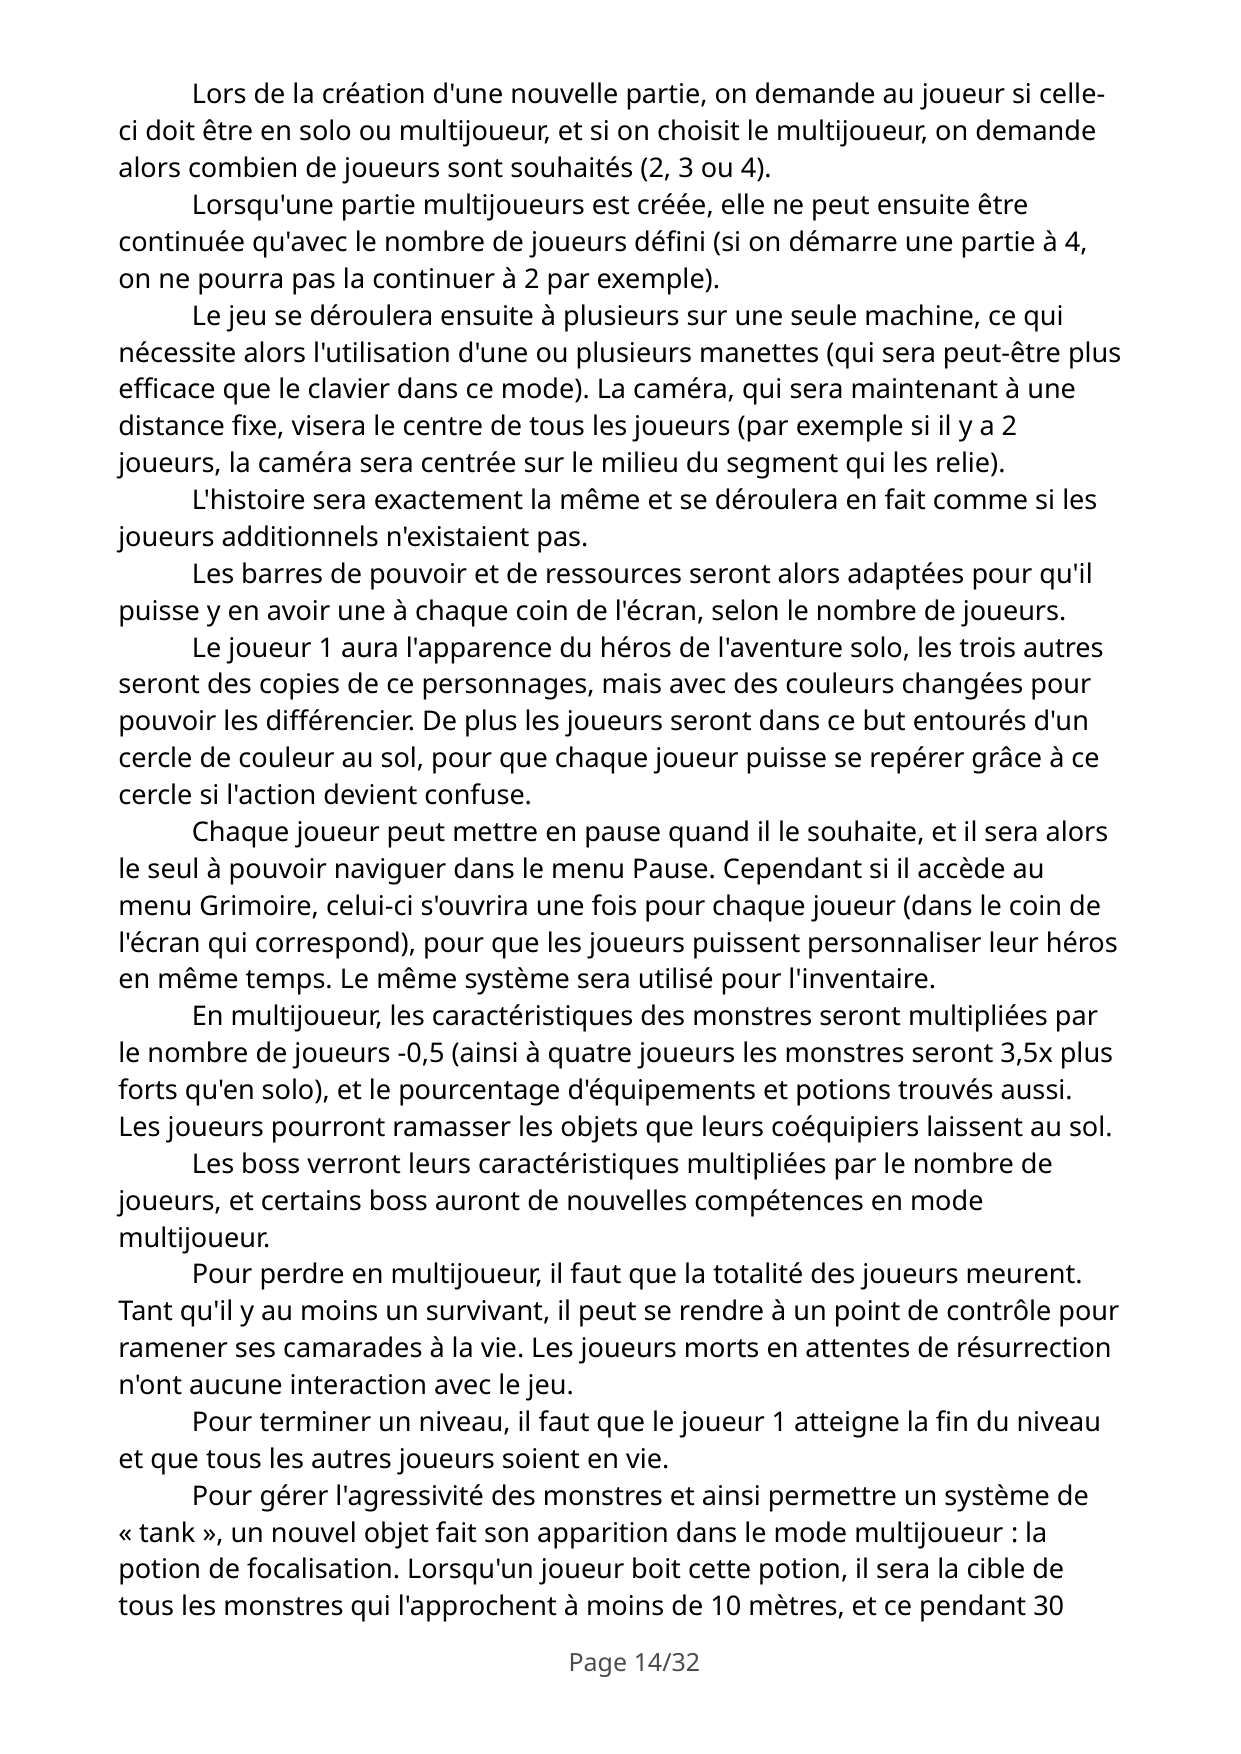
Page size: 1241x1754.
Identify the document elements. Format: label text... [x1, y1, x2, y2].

text Pour perdre en multijoueur, il faut que la totalité des joueurs meurent. Tant qu'il y au moins un survivant, il peut se rendre à un point de contrôle pour ramener ses camarades à la vie. Les joueurs morts en attentes de résurrection n'ont aucune interaction avec le jeu. [118, 1255, 1122, 1402]
text L'histoire sera exactement la même et se déroulera en fait comme si les joueurs additionnels n'existaient pas. [118, 481, 1122, 554]
text Chaque joueur peut mettre en pause quand il le souhaite, et il sera alors le seul à pouvoir naviguer dans le menu Pause. Cependant si il accède au menu Grimoire, celui-ci s'ouvrira une fois pour chaque joueur (dans le coin de l'écran qui correspond), pour que les joueurs puissent personnaliser leur héros en même temps. Le même système sera utilisé pour l'inventaire. [118, 812, 1122, 997]
text Lors de la création d'une nouvelle partie, on demande au joueur si celle-ci doit être en solo ou multijoueur, et si on choisit le multijoueur, on demande alors combien de joueurs sont souhaités (2, 3 ou 4). [118, 75, 1122, 186]
text En multijoueur, les caractéristiques des monstres seront multipliées par le nombre de joueurs -0,5 (ainsi à quatre joueurs les monstres seront 3,5x plus forts qu'en solo), et le pourcentage d'équipements et potions trouvés aussi. Les joueurs pourront ramasser les objets que leurs coéquipiers laissent au sol. [118, 997, 1122, 1144]
text Lorsqu'une partie multijoueurs est créée, elle ne peut ensuite être continuée qu'avec le nombre de joueurs défini (si on démarre une partie à 4, on ne pourra pas la continuer à 2 par exemple). [118, 186, 1122, 296]
text Pour terminer un niveau, il faut que le joueur 1 atteigne la fin du niveau et que tous les autres joueurs soient en vie. [118, 1402, 1122, 1476]
text Les boss verront leurs caractéristiques multipliées par le nombre de joueurs, et certains boss auront de nouvelles compétences en mode multijoueur. [118, 1144, 1122, 1255]
text Pour gérer l'agressivité des monstres et ainsi permettre un système de « tank », un nouvel objet fait son apparition dans le mode multijoueur : la potion de focalisation. Lorsqu'un joueur boit cette potion, il sera la cible de tous les monstres qui l'approchent à moins de 10 mètres, et ce pendant 30 [118, 1476, 1122, 1624]
text Le joueur 1 aura l'apparence du héros de l'aventure solo, les trois autres seront des copies de ce personnages, mais avec des couleurs changées pour pouvoir les différencier. De plus les joueurs seront dans ce but entourés d'un cercle de couleur au sol, pour que chaque joueur puisse se repérer grâce à ce cercle si l'action devient confuse. [118, 628, 1122, 812]
text Le jeu se déroulera ensuite à plusieurs sur une seule machine, ce qui nécessite alors l'utilisation d'une ou plusieurs manettes (qui sera peut-être plus efficace que le clavier dans ce mode). La caméra, qui sera maintenant à une distance fixe, visera le centre de tous les joueurs (par exemple si il y a 2 joueurs, la caméra sera centrée sur le milieu du segment qui les relie). [118, 296, 1122, 481]
text Les barres de pouvoir et de ressources seront alors adaptées pour qu'il puisse y en avoir une à chaque coin de l'écran, selon le nombre de joueurs. [118, 554, 1122, 628]
